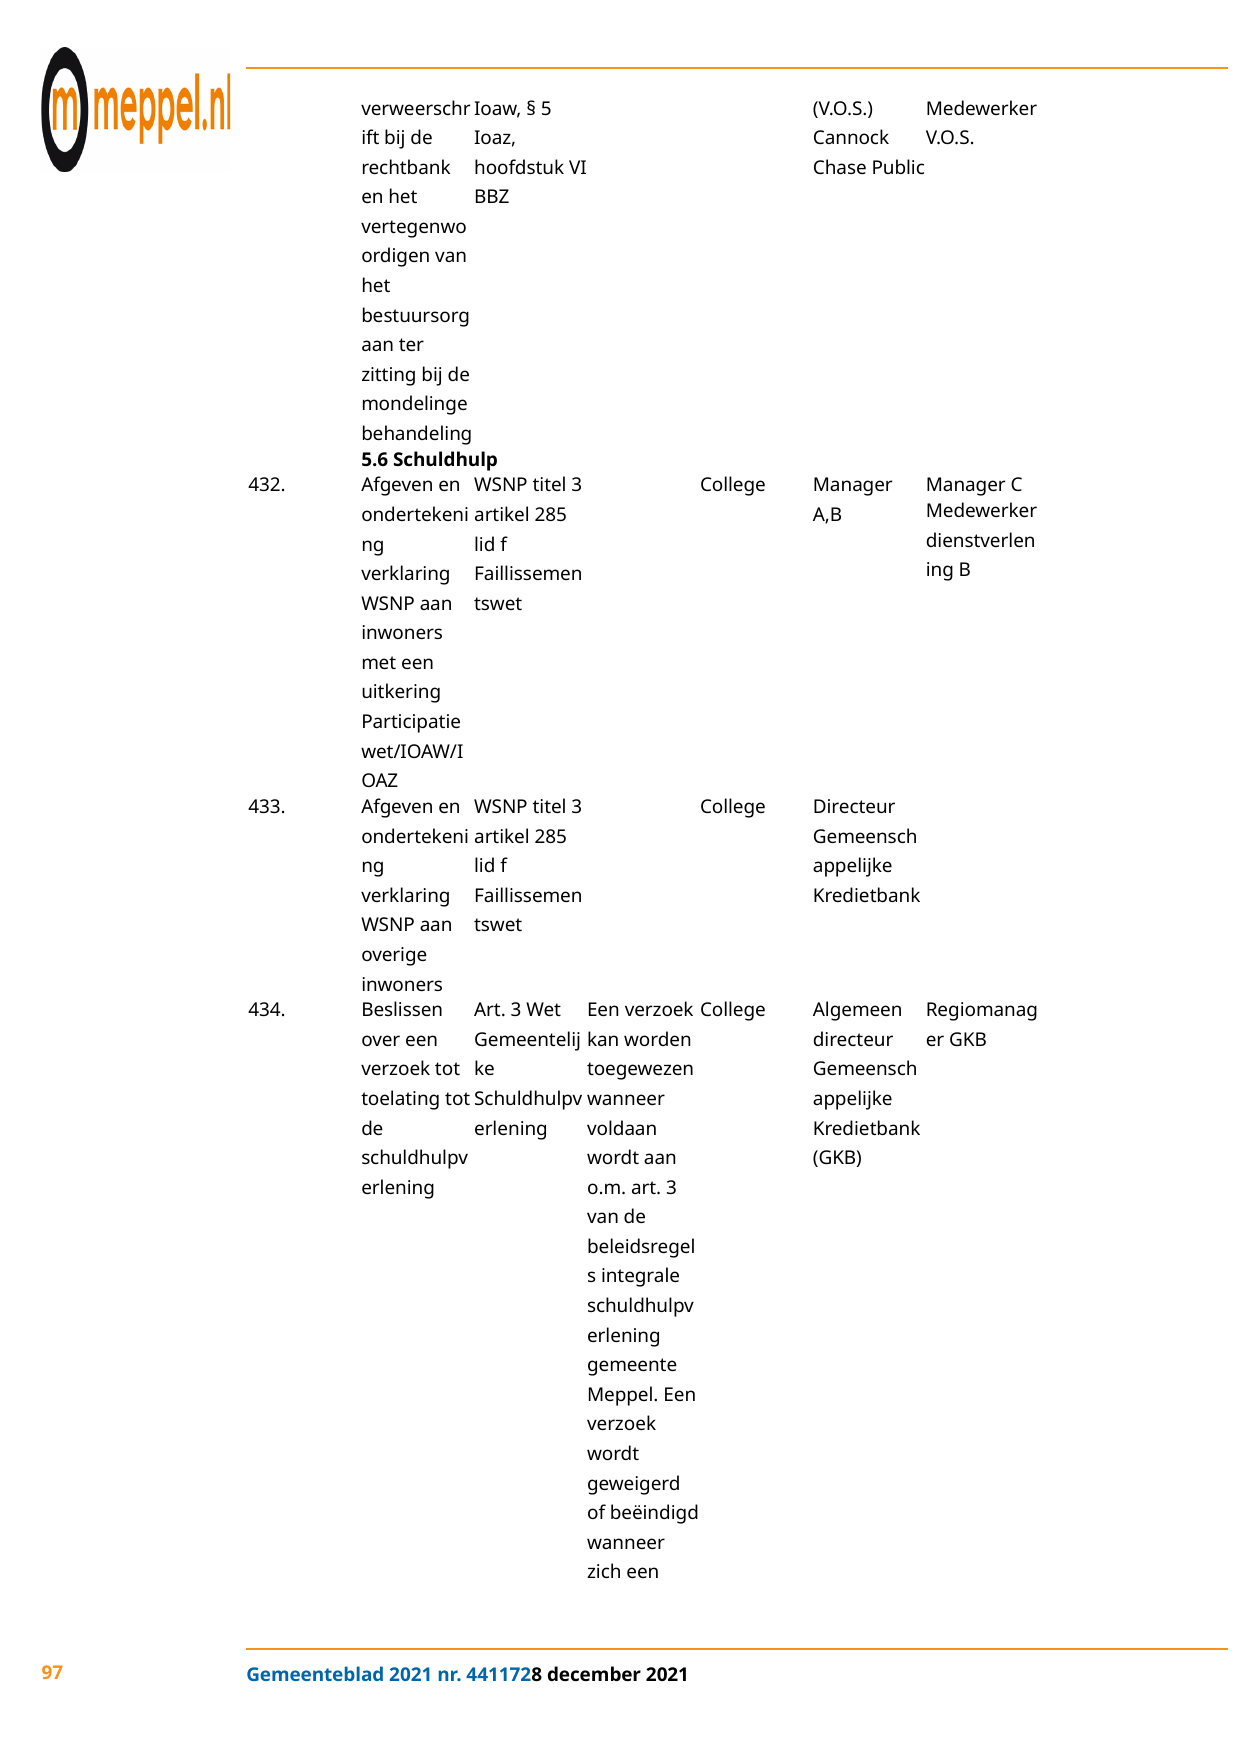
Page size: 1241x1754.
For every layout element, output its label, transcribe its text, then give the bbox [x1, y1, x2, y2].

table_cell Manager A,B [813, 472, 926, 793]
table_cell Beslissen over een verzoek tot toelating tot de schuldhulpverlening [361, 996, 474, 1584]
table_cell Manager C [926, 472, 1038, 497]
table_cell Art. 3 Wet Gemeentelijke Schuldhulpverlening [474, 996, 587, 1584]
table_cell [587, 95, 700, 446]
table_cell 432. [248, 472, 361, 793]
table_cell Regiomanager GKB [926, 996, 1038, 1584]
table_cell 5.6 Schuldhulp [361, 446, 1038, 472]
table_cell College [700, 793, 813, 996]
table_cell College [700, 996, 813, 1584]
table_cell verweerschrift bij de rechtbank en het vertegenwoordigen van het bestuursorgaan ter zitting bij de mondelinge behandeling [361, 95, 474, 446]
table_cell (V.O.S.) Cannock Chase Public [813, 95, 926, 446]
table_cell [587, 793, 700, 996]
table_cell WSNP titel 3 artikel 285 lid f Faillissementswet [474, 472, 587, 793]
table_cell 434. [248, 996, 361, 1584]
picture [41, 47, 231, 172]
table_cell Medewerker V.O.S. [926, 95, 1038, 446]
table_cell [700, 95, 813, 446]
table_cell College [700, 472, 813, 793]
table_cell Een verzoek kan worden toegewezen wanneer voldaan wordt aan o.m. art. 3 van de beleidsregels integrale schuldhulpverlening gemeente Meppel. Een verzoek wordt geweigerd of beëindigd wanneer zich een [587, 996, 700, 1584]
table_cell [248, 446, 361, 472]
table_cell Medewerker dienstverlening B [926, 498, 1038, 793]
table_cell Ioaw, § 5 Ioaz, hoofdstuk VI BBZ [474, 95, 587, 446]
table_cell Algemeen directeur Gemeenschappelijke Kredietbank (GKB) [813, 996, 926, 1584]
table_cell [587, 472, 700, 793]
table_cell WSNP titel 3 artikel 285 lid f Faillissementswet [474, 793, 587, 996]
table_cell [926, 793, 1038, 996]
table_cell Afgeven en ondertekening verklaring WSNP aan overige inwoners [361, 793, 474, 996]
table_cell 433. [248, 793, 361, 996]
table_cell Directeur Gemeenschappelijke Kredietbank [813, 793, 926, 996]
table_cell [248, 95, 361, 446]
table_cell Afgeven en ondertekening verklaring WSNP aan inwoners met een uitkering Participatiewet/IOAW/IOAZ [361, 472, 474, 793]
